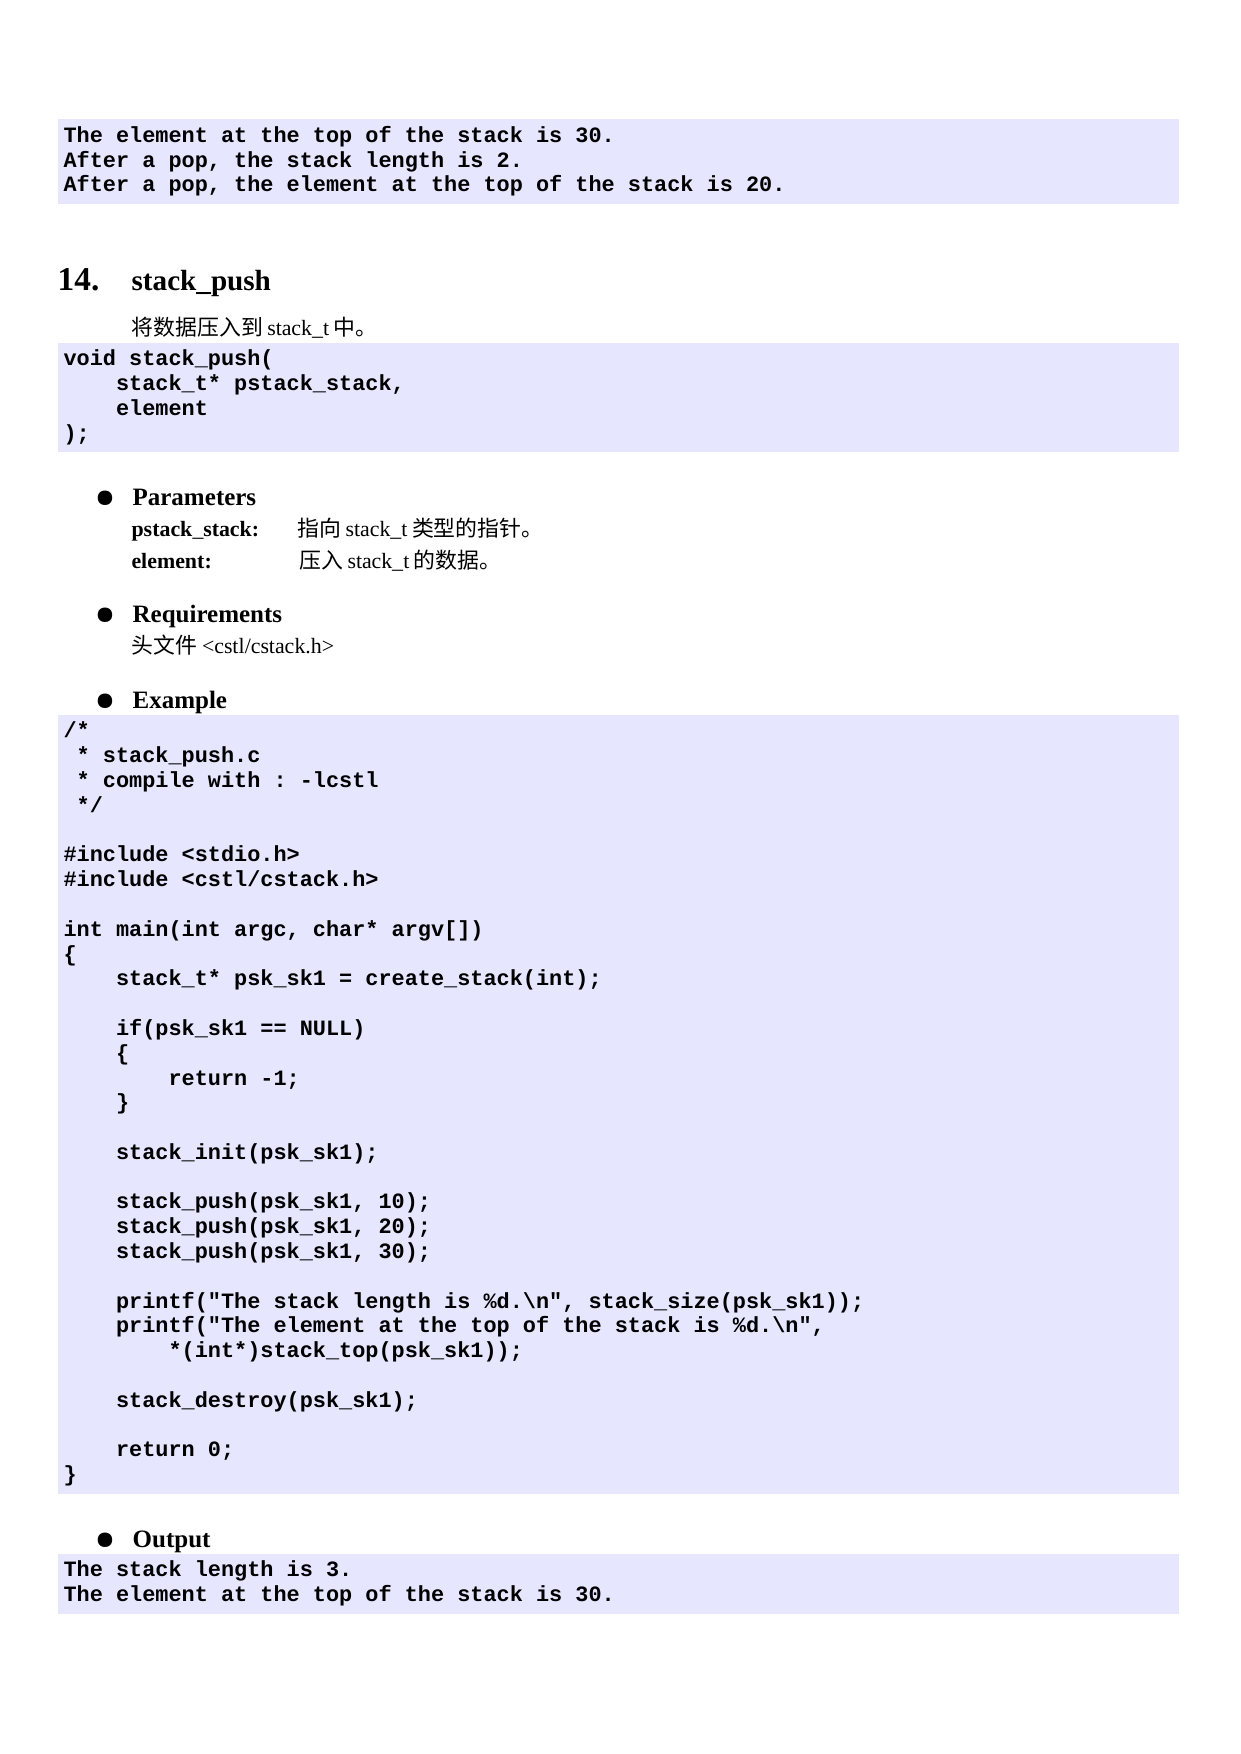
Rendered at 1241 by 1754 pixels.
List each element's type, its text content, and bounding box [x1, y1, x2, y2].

list Parameters [95, 482, 1179, 511]
text pstack_stack: 指向stack_t类型的指针。 [57, 511, 1179, 543]
list Requirements [95, 599, 1179, 628]
table_header The element at the top of the stack is 30. After a pop, the stack length is 2. After a pop, the element at the top of the stack is 20. [58, 119, 1179, 204]
text 头文件 <cstl/cstack.h> [57, 628, 1179, 660]
table_header void stack_push( stack_t* pstack_stack, element ); [58, 343, 1179, 452]
list Output [95, 1524, 1179, 1553]
list Example [95, 685, 1179, 714]
text element: 压入stack_t的数据。 [57, 543, 1179, 574]
table_header The stack length is 3. The element at the top of the stack is 30. [58, 1554, 1179, 1614]
text 将数据压入到stack_t中。 [57, 310, 1179, 342]
table_header /* * stack_push.c * compile with : -lcstl */ #include <stdio.h> #include <cstl/cstack.h> int main(int argc, char* argv[]) { stack_t* psk_sk1 = create_stack(int); if(psk_sk1 == NULL) { return -1; } stack_init(psk_sk1); stack_push(psk_sk1, 10); stack_push(psk_sk1, 20); stack_push(psk_sk1, 30); printf("The stack length is %d.\n", stack_size(psk_sk1)); printf("The element at the top of the stack is %d.\n", *(int*)stack_top(psk_sk1)); stack_destroy(psk_sk1); return 0; } [58, 715, 1179, 1494]
subtitle stack_push [57, 259, 1179, 297]
